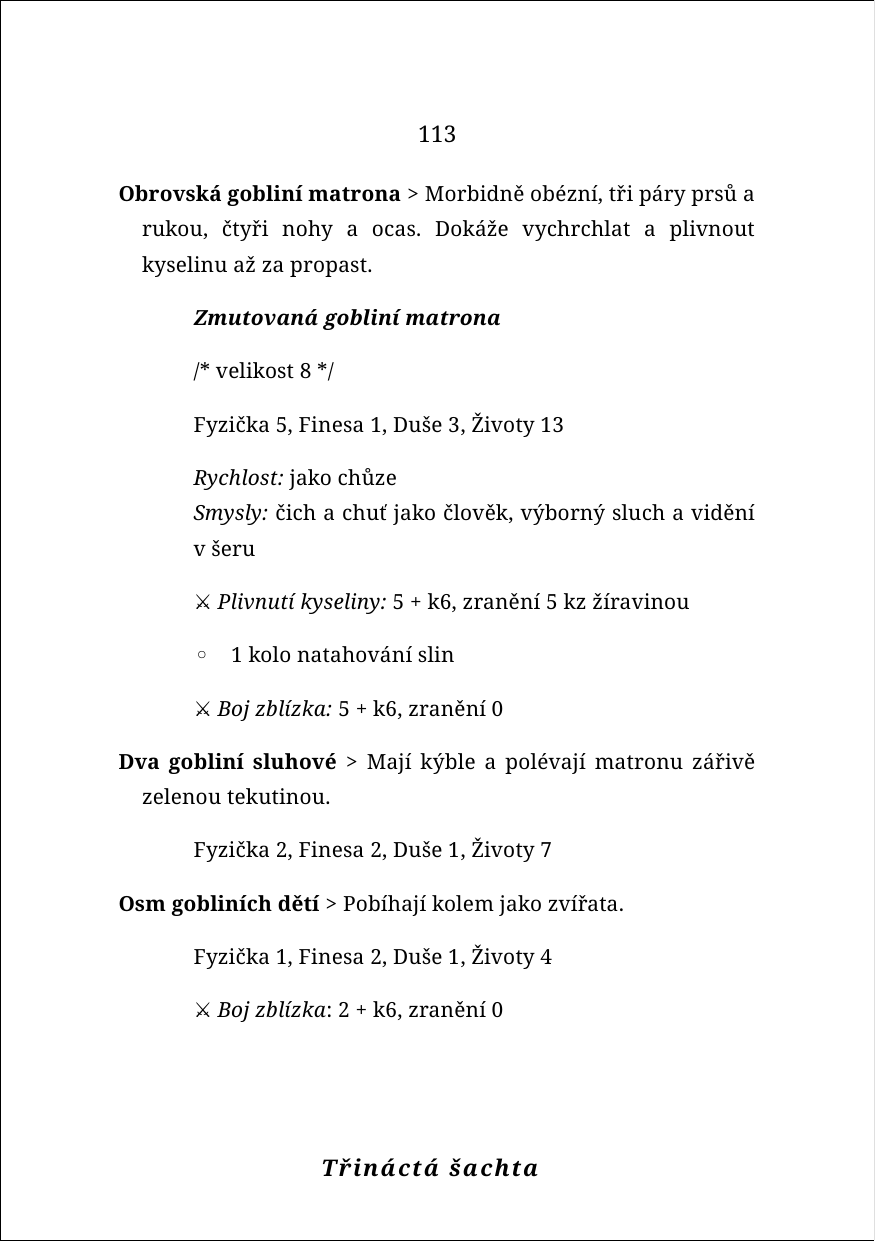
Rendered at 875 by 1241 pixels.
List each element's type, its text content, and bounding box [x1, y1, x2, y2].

list 1 kolo natahování slin [193, 640, 756, 669]
text Obrovská gobliní matrona > Morbidně obézní, tři páry prsů a rukou, čtyři nohy a ocas. Dokáže vychrchlat a plivnout kyselinu až za propast. [118, 179, 756, 278]
list ⚔ Plivnutí kyseliny: 5 + k6, zranění 5 kz žíravinou [156, 587, 756, 616]
text Dva gobliní sluhové > Mají kýble a polévají matronu zářivě zelenou tekutinou. [118, 747, 756, 811]
list ⚔ Boj zblízka: 2 + k6, zranění 0 [156, 995, 756, 1024]
list Fyzička 5, Finesa 1, Duše 3, Životy 13 [156, 410, 756, 438]
list ⚔ Boj zblízka: 5 + k6, zranění 0 [156, 694, 756, 722]
list /* velikost 8 */ [156, 356, 756, 385]
list Rychlost: jako chůze Smysly: čich a chuť jako člověk, výborný sluch a vidění v šeru [156, 463, 756, 562]
list Fyzička 1, Finesa 2, Duše 1, Životy 4 [156, 942, 756, 971]
text Osm gobliních dětí > Pobíhají kolem jako zvířata. [118, 889, 756, 917]
list Zmutovaná gobliní matrona [156, 303, 756, 332]
list Fyzička 2, Finesa 2, Duše 1, Životy 7 [156, 836, 756, 864]
